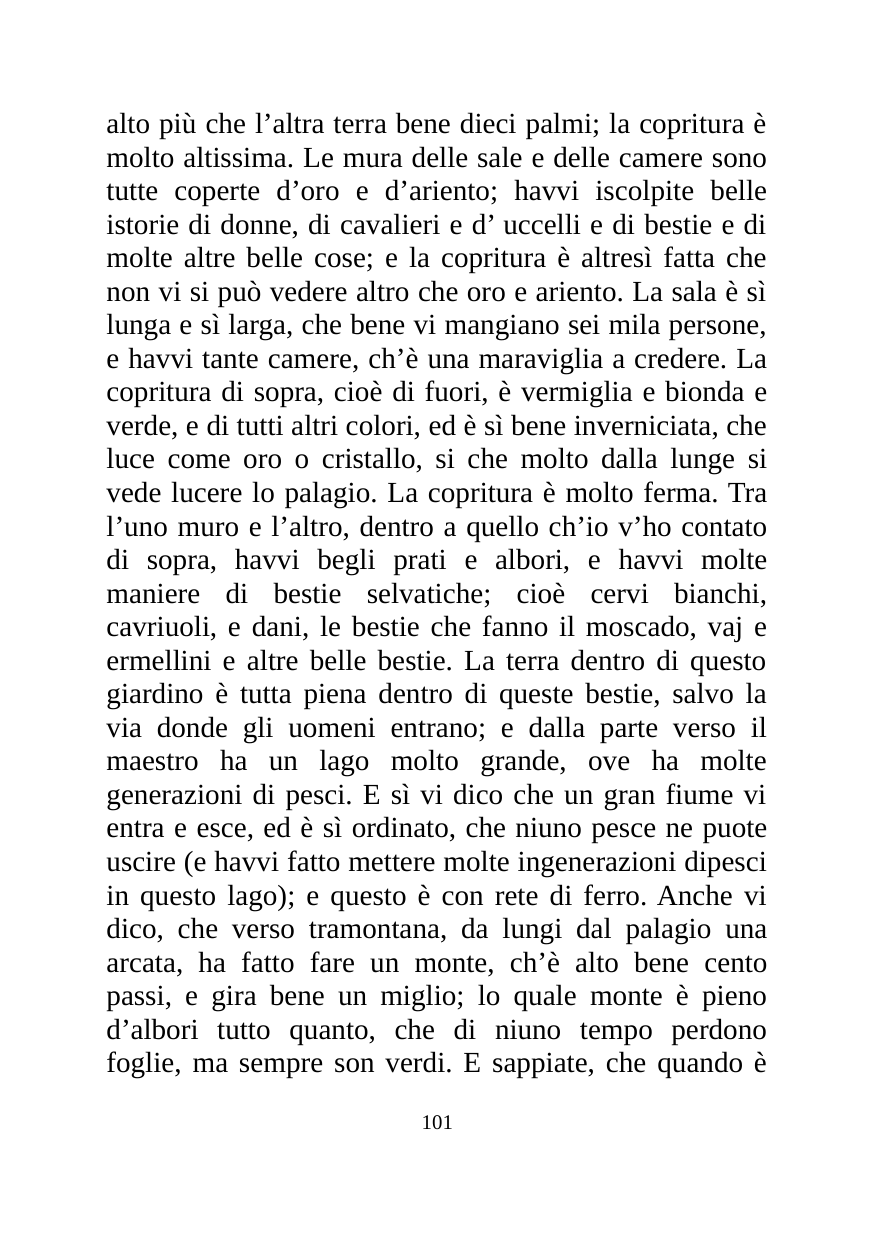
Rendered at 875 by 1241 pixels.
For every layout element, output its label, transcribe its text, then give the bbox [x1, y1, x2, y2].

text alto più che l’altra terra bene dieci palmi; la copritura è molto altissima. Le mura delle sale e delle camere sono tutte coperte d’oro e d’ariento; havvi iscolpite belle istorie di donne, di cavalieri e d’ uccelli e di bestie e di molte altre belle cose; e la copritura è altresì fatta che non vi si può vedere altro che oro e ariento. La sala è sì lunga e sì larga, che bene vi mangiano sei mila persone, e havvi tante camere, ch’è una maraviglia a credere. La copritura di sopra, cioè di fuori, è vermiglia e bionda e verde, e di tutti altri colori, ed è sì bene inverniciata, che luce come oro o cristallo, si che molto dalla lunge si vede lucere lo palagio. La copritura è molto ferma. Tra l’uno muro e l’altro, dentro a quello ch’io v’ho contato di sopra, havvi begli prati e albori, e havvi molte maniere di bestie selvatiche; cioè cervi bianchi, cavriuoli, e dani, le bestie che fanno il moscado, vaj e ermellini e altre belle bestie. La terra dentro di questo giardino è tutta piena dentro di queste bestie, salvo la via donde gli uomeni entrano; e dalla parte verso il maestro ha un lago molto grande, ove ha molte generazioni di pesci. E sì vi dico che un gran fiume vi entra e esce, ed è sì ordinato, che niuno pesce ne puote uscire (e havvi fatto mettere molte ingenerazioni dipesci in questo lago); e questo è con rete di ferro. Anche vi dico, che verso tramontana, da lungi dal palagio una arcata, ha fatto fare un monte, ch’è alto bene cento passi, e gira bene un miglio; lo quale monte è pieno d’albori tutto quanto, che di niuno tempo perdono foglie, ma sempre son verdi. E sappiate, che quando è [106, 106, 768, 1079]
